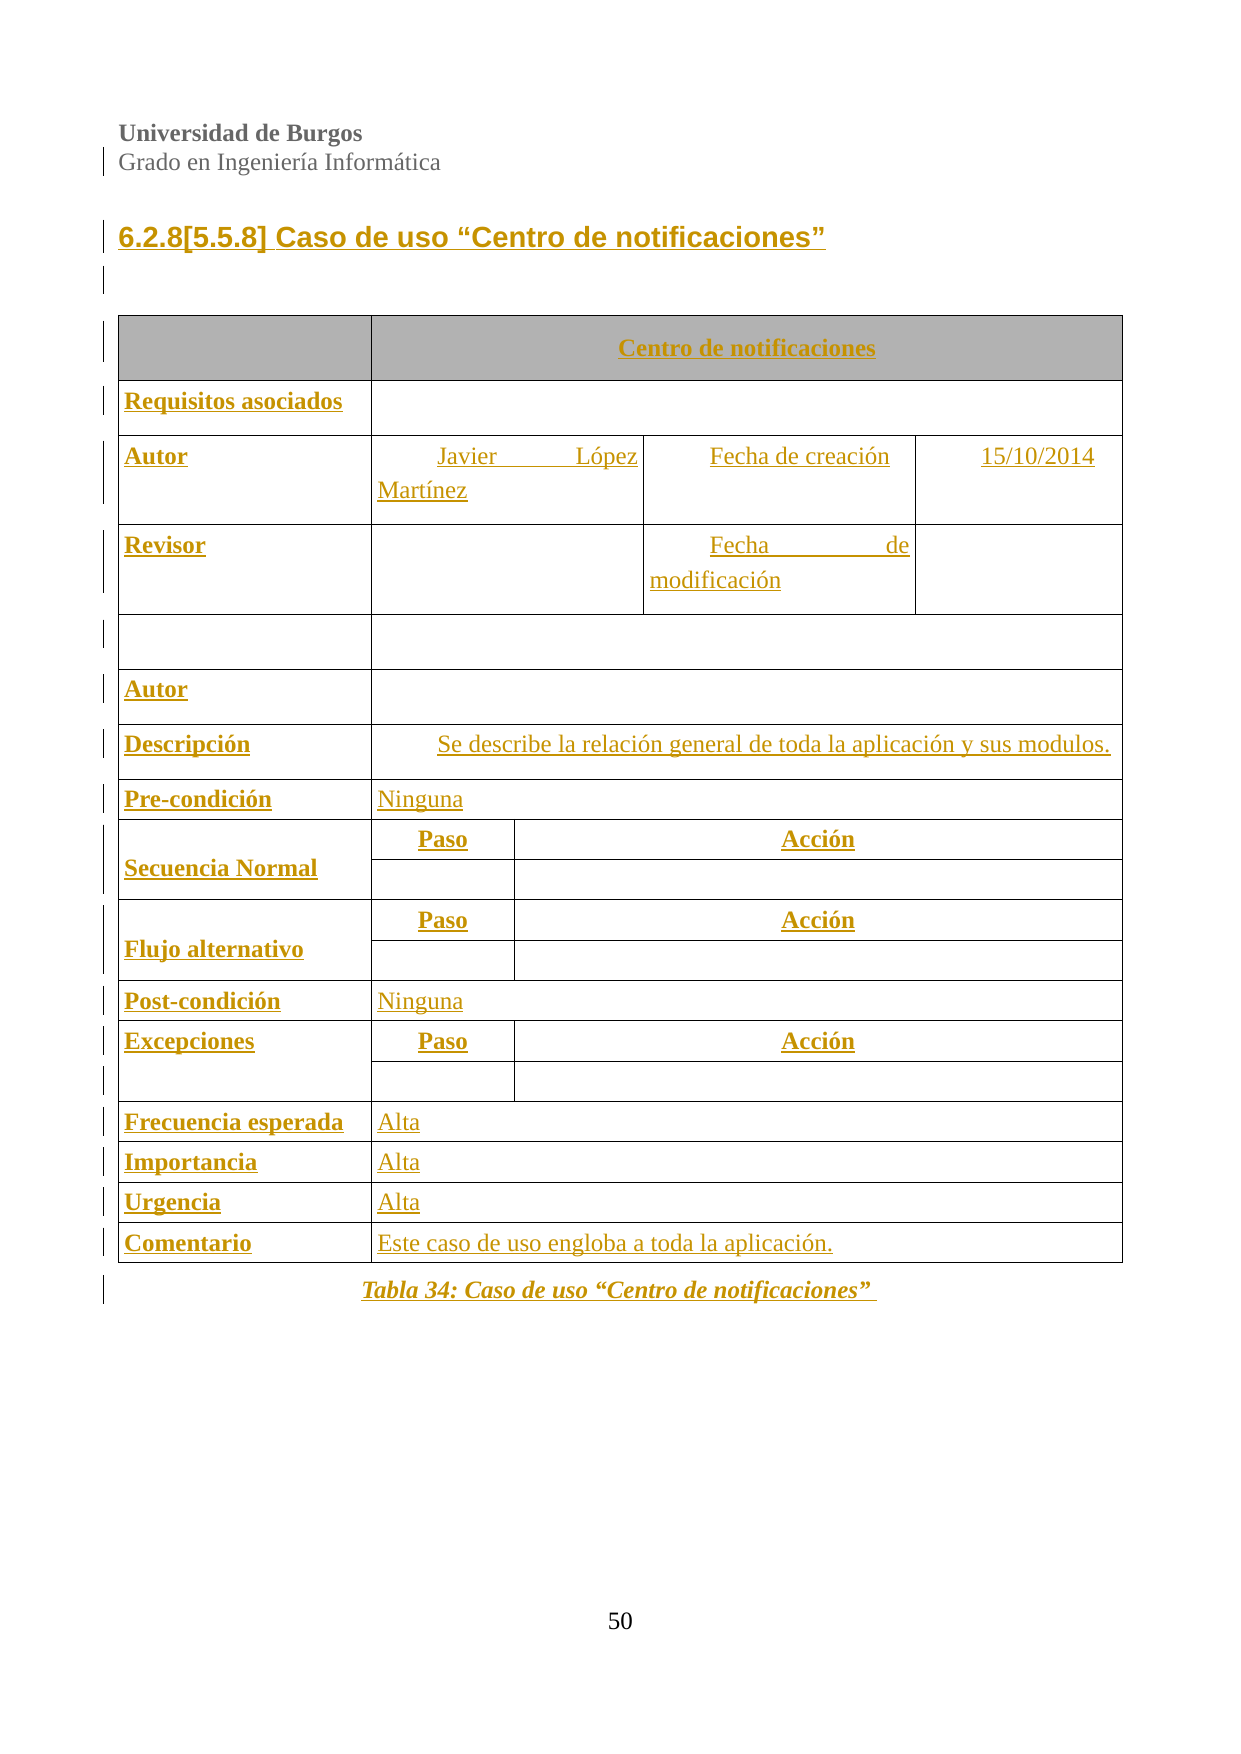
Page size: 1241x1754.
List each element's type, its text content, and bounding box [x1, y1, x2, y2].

table_cell Revisor [119, 525, 371, 614]
table_cell Urgencia [119, 1183, 371, 1222]
table_cell [515, 860, 1122, 899]
table_cell Requisitos asociados [119, 381, 371, 435]
table_cell [372, 615, 1122, 669]
table_cell Flujo alternativo [119, 900, 371, 980]
table_cell [372, 1062, 514, 1101]
table_cell Se describe la relación general de toda la aplicación y sus modulos. [372, 725, 1122, 778]
table_cell Alta [372, 1142, 1122, 1182]
table_cell 15/10/2014 [916, 436, 1122, 524]
table_cell Descripción [119, 725, 371, 778]
table_cell [119, 615, 371, 669]
table_cell Secuencia Normal [119, 820, 371, 899]
table_cell [515, 941, 1122, 980]
table_cell Acción [515, 900, 1122, 940]
table_cell Javier López Martínez [372, 436, 643, 524]
table_cell [916, 525, 1122, 614]
table_cell Alta [372, 1102, 1122, 1141]
table_cell Pre-condición [119, 780, 371, 819]
table_cell Excepciones [119, 1021, 371, 1101]
table_cell [372, 670, 1122, 723]
table_cell Autor [119, 670, 371, 723]
table_cell Este caso de uso engloba a toda la aplicación. [372, 1223, 1122, 1262]
table_cell [372, 941, 514, 980]
table_cell Frecuencia esperada [119, 1102, 371, 1141]
table_cell Post-condición [119, 981, 371, 1020]
table_cell Acción [515, 820, 1122, 859]
table_cell [515, 1062, 1122, 1101]
table_cell Fecha de modificación [644, 525, 915, 614]
table_cell Fecha de creación [644, 436, 915, 524]
table_cell Paso [372, 900, 514, 940]
table_cell Autor [119, 436, 371, 524]
table_cell Paso [372, 820, 514, 859]
table_cell Comentario [119, 1223, 371, 1262]
table_cell Acción [515, 1021, 1122, 1061]
table_cell Ninguna [372, 981, 1122, 1020]
table_cell Paso [372, 1021, 514, 1061]
table_cell Ninguna [372, 780, 1122, 819]
table_cell Importancia [119, 1142, 371, 1182]
table_cell [372, 860, 514, 899]
table_header Centro de notificaciones [372, 316, 1122, 380]
subtitle Caso de uso “Centro de notificaciones” [118, 220, 1122, 253]
table_cell [372, 381, 1122, 435]
table_cell Alta [372, 1183, 1122, 1222]
text Tabla 34: Caso de uso “Centro de notificaciones” [118, 1275, 1122, 1303]
table_cell [372, 525, 643, 614]
table_header [119, 316, 371, 380]
